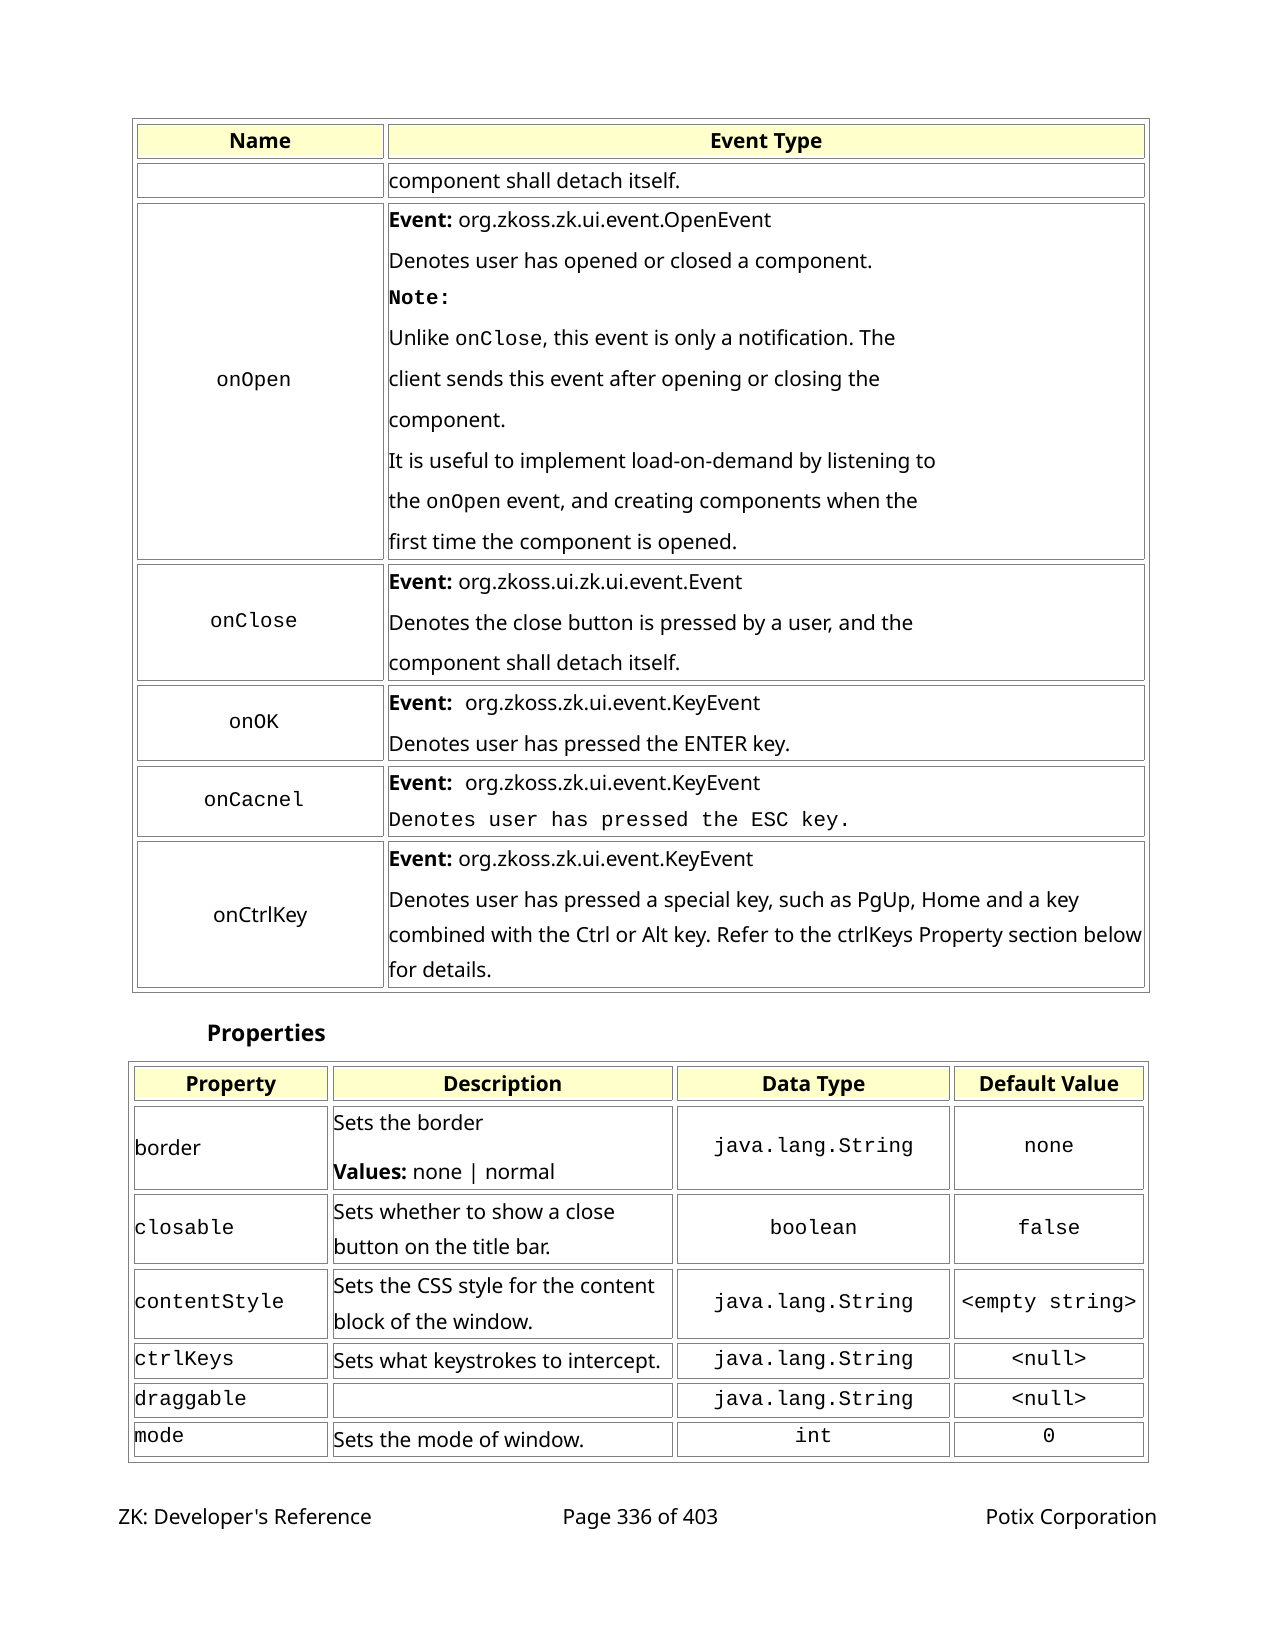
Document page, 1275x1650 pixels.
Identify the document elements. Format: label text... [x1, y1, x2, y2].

table_cell int [675, 1417, 952, 1456]
table_cell <null> [952, 1378, 1146, 1417]
table_cell Event: org.zkoss.zk.ui.event.KeyEvent Denotes user has pressed the ESC key. [385, 760, 1147, 836]
table_cell none [952, 1100, 1146, 1188]
table_cell Event: org.zkoss.zk.ui.event.OpenEvent Denotes user has opened or closed a component. Note: Unlike onClose, this event is only a notification. The client sends this event after opening or closing the component. It is useful to implement load-on-demand by listening to the onOpen event, and creating components when the first time the component is opened. [385, 197, 1147, 559]
table_header Event Type [385, 119, 1147, 158]
table_cell java.lang.String [675, 1100, 952, 1188]
subtitle Properties [207, 1017, 1157, 1048]
table_cell mode [131, 1417, 330, 1456]
table_cell [134, 158, 385, 197]
table_cell <empty string> [952, 1263, 1146, 1338]
table_cell border [131, 1100, 330, 1188]
table_cell Event: org.zkoss.ui.zk.ui.event.Event Denotes the close button is pressed by a user, and the component shall detach itself. [385, 559, 1147, 679]
table_header Property [131, 1062, 330, 1100]
table_cell [334, 1384, 672, 1417]
table_cell Event: org.zkoss.zk.ui.event.KeyEvent Denotes user has pressed the ENTER key. [385, 680, 1147, 760]
table_cell false [952, 1189, 1146, 1263]
table_cell ctrlKeys [131, 1338, 330, 1377]
table_cell Sets whether to show a close button on the title bar. [330, 1189, 675, 1263]
table_cell java.lang.String [675, 1338, 952, 1377]
table_header Description [330, 1062, 675, 1100]
table_cell Sets what keystrokes to intercept. [330, 1338, 675, 1377]
table_cell onOK [134, 680, 385, 760]
table_cell [330, 1378, 675, 1417]
table_cell onClose [134, 559, 385, 679]
table_cell Event: org.zkoss.zk.ui.event.KeyEvent Denotes user has pressed a special key, such as PgUp, Home and a key combined with the Ctrl or Alt key. Refer to the ctrlKeys Property section below for details. [385, 836, 1147, 987]
table_header Default Value [952, 1062, 1146, 1100]
table_cell draggable [131, 1378, 330, 1417]
table_cell contentStyle [131, 1263, 330, 1338]
table_cell boolean [675, 1189, 952, 1263]
table_cell Sets the mode of window. [330, 1417, 675, 1456]
table_cell component shall detach itself. [385, 158, 1147, 197]
table_cell onCtrlKey [134, 836, 385, 987]
table_cell closable [131, 1189, 330, 1263]
table_cell onCacnel [134, 760, 385, 836]
table_cell java.lang.String [675, 1378, 952, 1417]
table_cell 0 [952, 1417, 1146, 1456]
table_header Name [134, 119, 385, 158]
table_cell java.lang.String [675, 1263, 952, 1338]
table_cell Sets the border Values: none | normal [330, 1100, 675, 1188]
table_cell <null> [952, 1338, 1146, 1377]
table_header Data Type [675, 1062, 952, 1100]
table_cell onOpen [134, 197, 385, 559]
table_cell Sets the CSS style for the content block of the window. [330, 1263, 675, 1338]
